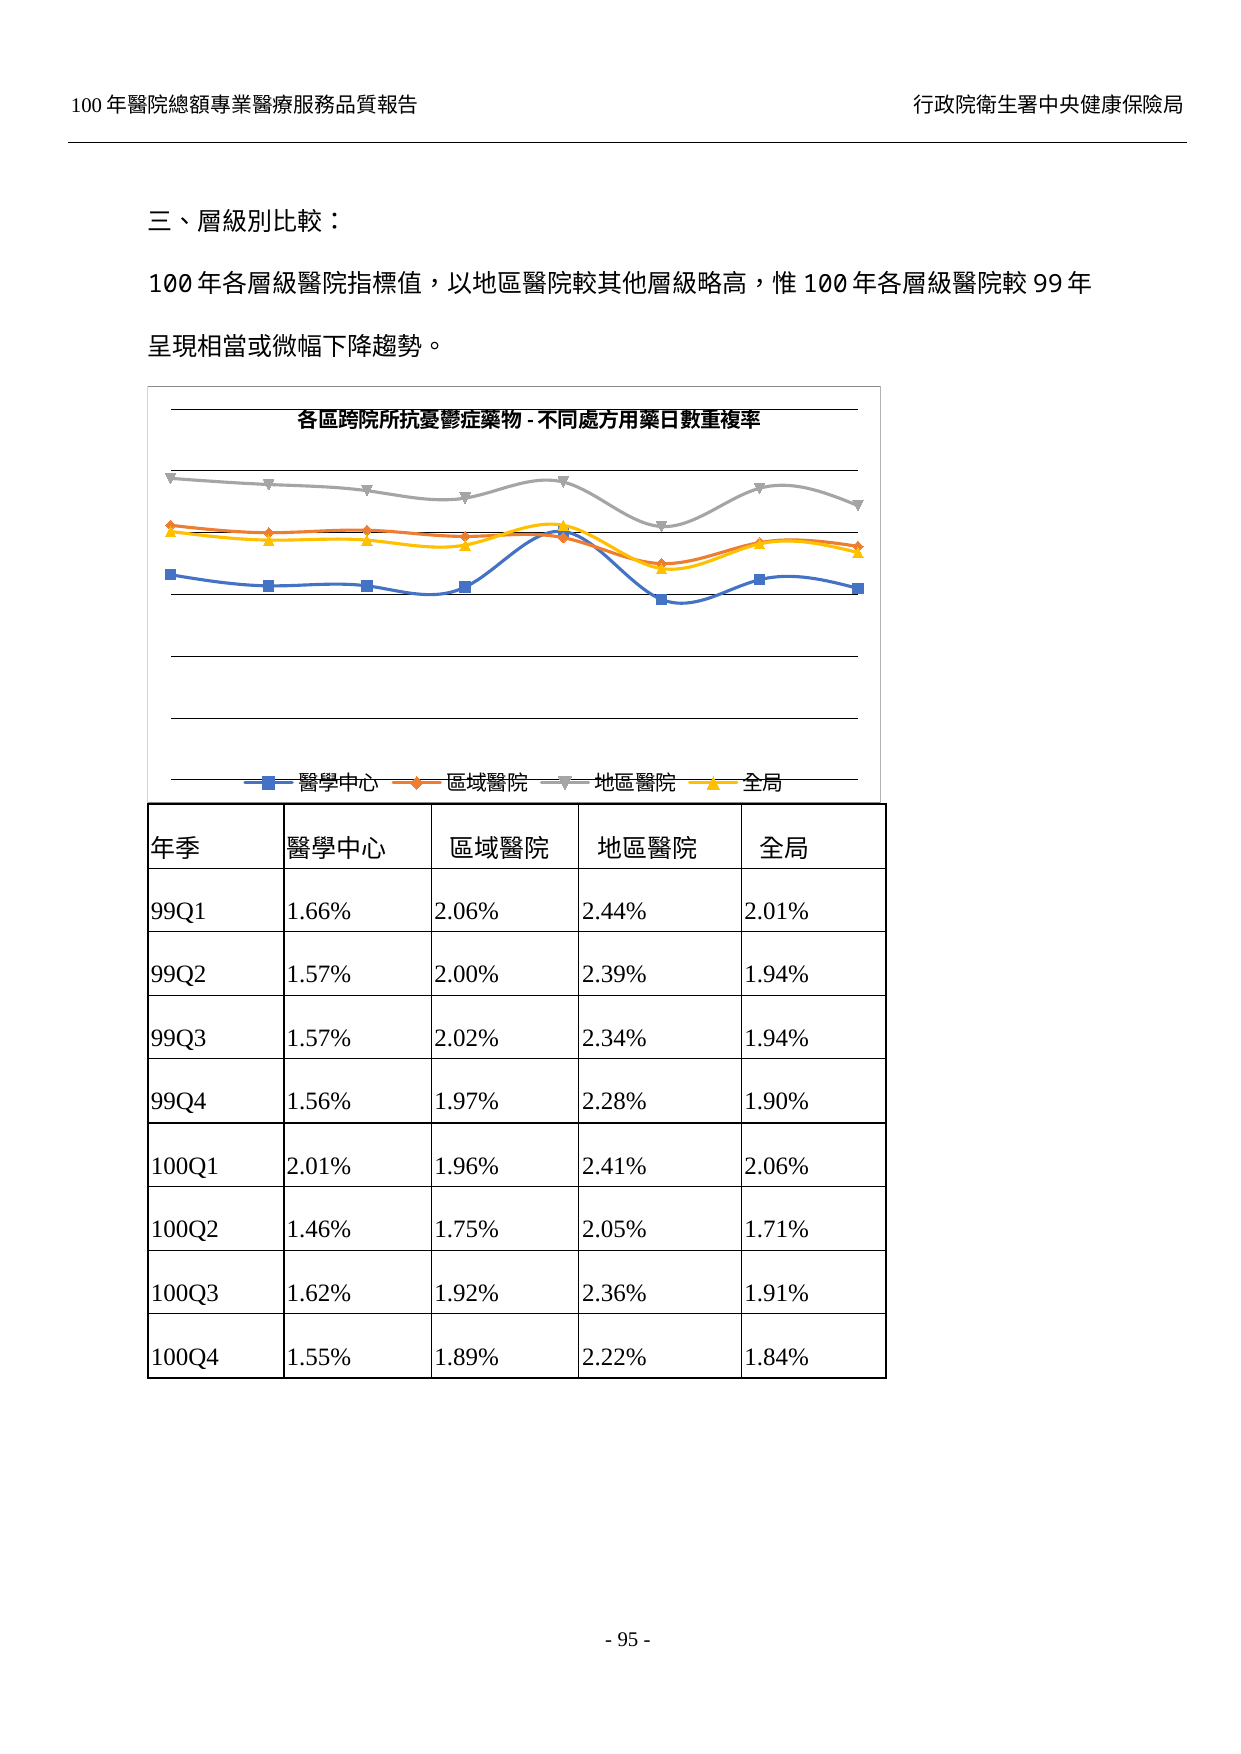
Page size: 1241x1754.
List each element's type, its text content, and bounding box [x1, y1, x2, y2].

table_cell 99Q4 [149, 1059, 283, 1122]
table_cell 1.55% [285, 1314, 431, 1377]
table_cell 2.06% [432, 869, 578, 931]
table_cell 2.28% [579, 1059, 741, 1122]
table_cell 100Q4 [149, 1314, 283, 1377]
table_cell 99Q1 [149, 869, 283, 931]
table_cell 100Q1 [149, 1124, 283, 1186]
text 100年各層級醫院指標值，以地區醫院較其他層級略高，惟100年各層級醫院較99年呈現相當或微幅下降趨勢。 [148, 240, 1107, 365]
table_cell 1.62% [285, 1251, 431, 1313]
table_cell 1.57% [285, 932, 431, 994]
table_header 醫學中心 [285, 805, 431, 867]
table_cell 2.01% [742, 869, 885, 931]
table_cell 2.00% [432, 932, 578, 994]
table_cell 1.75% [432, 1187, 578, 1250]
table_cell 1.97% [432, 1059, 578, 1122]
table_cell 1.91% [742, 1251, 885, 1313]
text 三、層級別比較： [148, 178, 1107, 240]
table_cell 2.36% [579, 1251, 741, 1313]
table_cell 2.01% [285, 1124, 431, 1186]
table_cell 1.46% [285, 1187, 431, 1250]
table_cell 1.56% [285, 1059, 431, 1122]
table_cell 1.96% [432, 1124, 578, 1186]
table_cell 1.66% [285, 869, 431, 931]
table_cell 1.89% [432, 1314, 578, 1377]
table_cell 1.94% [742, 996, 885, 1058]
table_header 區域醫院 [432, 805, 578, 867]
table_cell 2.02% [432, 996, 578, 1058]
table_cell 1.71% [742, 1187, 885, 1250]
table_cell 99Q3 [149, 996, 283, 1058]
table_header 年季 [149, 805, 283, 867]
table_header 全局 [742, 805, 885, 867]
table_cell 99Q2 [149, 932, 283, 994]
table_cell 1.94% [742, 932, 885, 994]
table_header 地區醫院 [579, 805, 741, 867]
table_cell 2.05% [579, 1187, 741, 1250]
table_cell 1.90% [742, 1059, 885, 1122]
table_cell 2.44% [579, 869, 741, 931]
table_cell 100Q2 [149, 1187, 283, 1250]
table_cell 2.39% [579, 932, 741, 994]
table_cell 1.57% [285, 996, 431, 1058]
table_cell 100Q3 [149, 1251, 283, 1313]
table_cell 2.22% [579, 1314, 741, 1377]
table_cell 2.34% [579, 996, 741, 1058]
table_cell 2.06% [742, 1124, 885, 1186]
table_cell 1.92% [432, 1251, 578, 1313]
table_cell 1.84% [742, 1314, 885, 1377]
table_cell 2.41% [579, 1124, 741, 1186]
